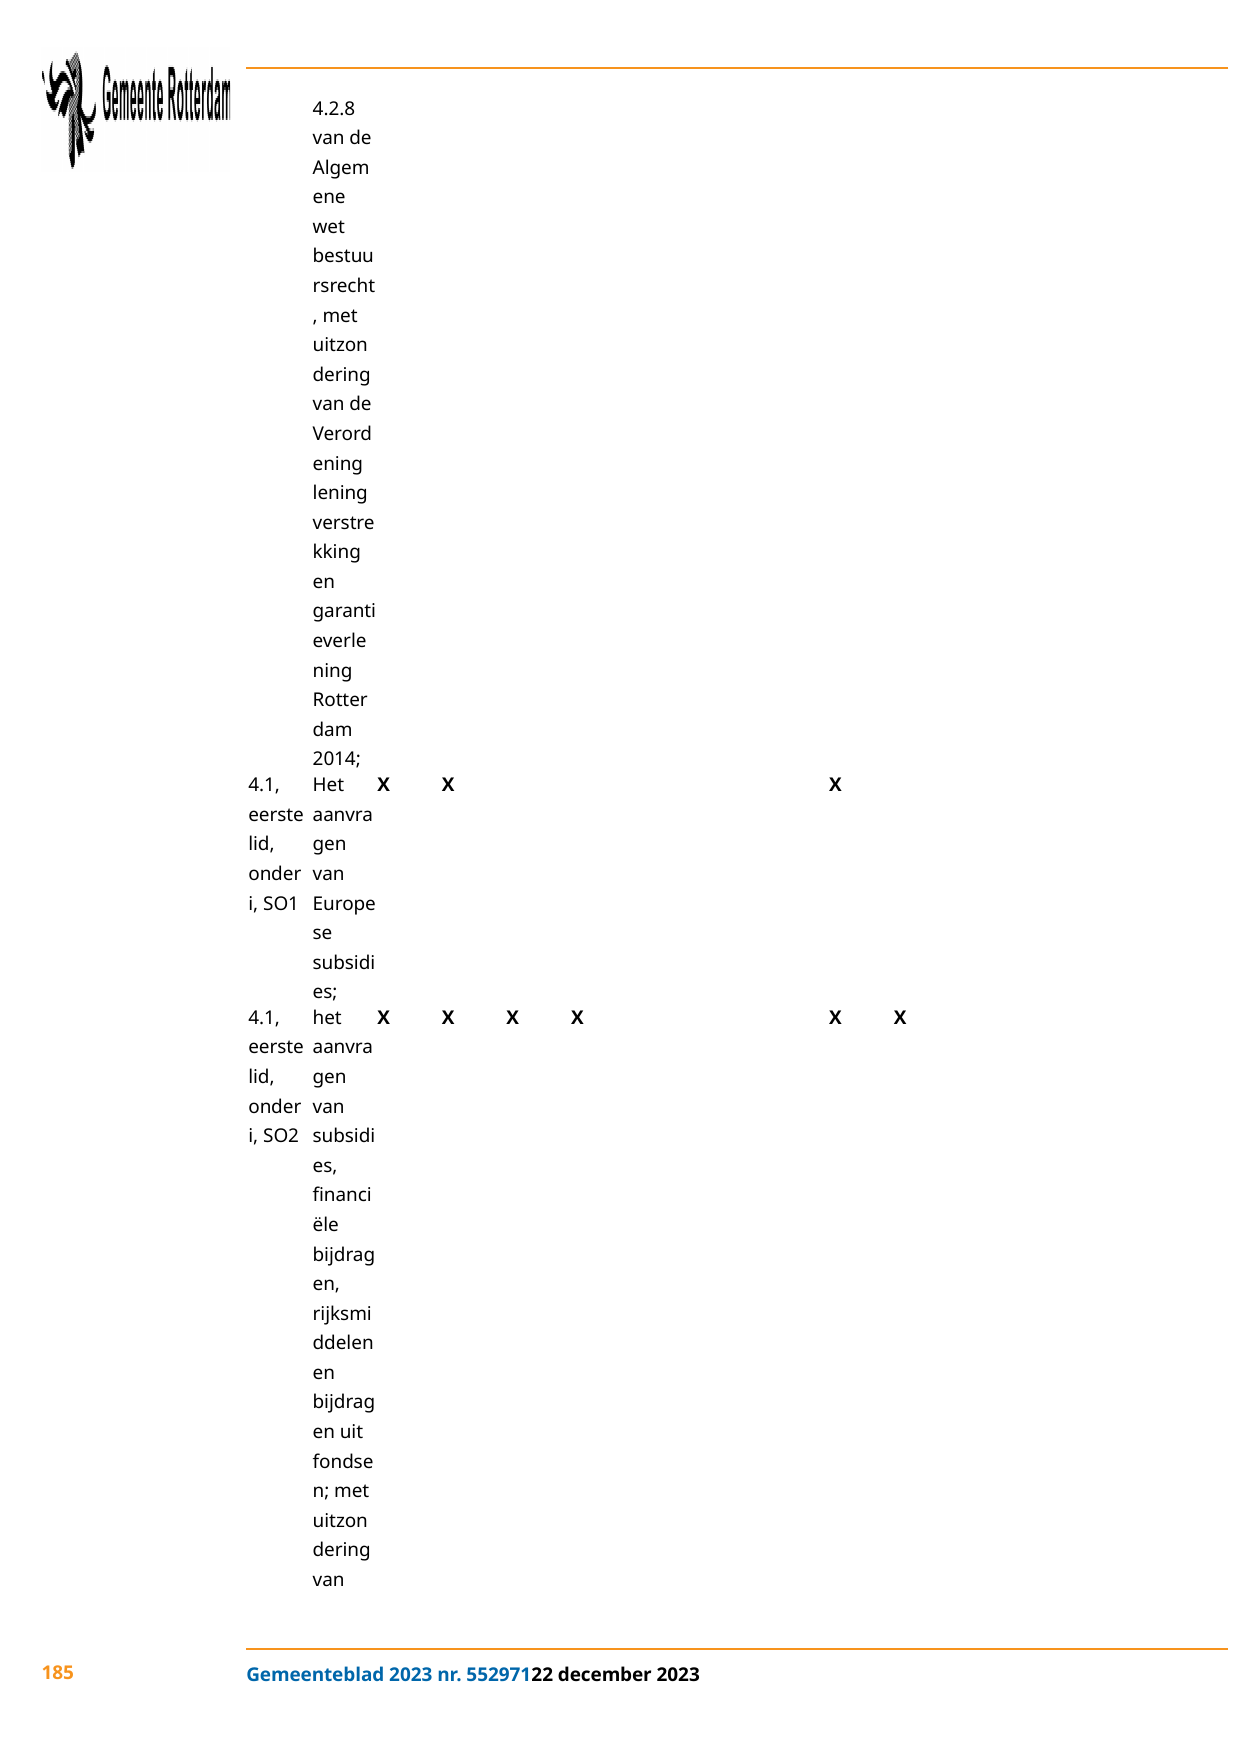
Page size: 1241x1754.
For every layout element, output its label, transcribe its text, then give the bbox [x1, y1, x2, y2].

table_cell X [377, 771, 442, 1004]
table_cell [894, 771, 958, 1004]
table_cell [700, 771, 829, 1004]
table_cell Het aanvragen van Europese subsidies; [313, 771, 377, 1004]
table_cell X [894, 1004, 958, 1592]
table_cell [1023, 95, 1152, 771]
table_cell [958, 1004, 1022, 1592]
table_cell X [829, 771, 893, 1004]
table_cell [1023, 1004, 1152, 1592]
table_cell [1023, 771, 1152, 1004]
table_cell [635, 1004, 700, 1592]
table_cell [635, 95, 700, 771]
picture [41, 47, 231, 172]
table_cell [958, 771, 1022, 1004]
table_cell X [571, 1004, 635, 1592]
table_cell X [442, 771, 506, 1004]
table_cell [571, 771, 635, 1004]
table_cell [700, 95, 829, 771]
table_cell het aanvragen van subsidies, financiële bijdragen, rijksmiddelen en bijdragen uit fondsen; met uitzondering van [313, 1004, 377, 1592]
table_cell [571, 95, 635, 771]
table_cell X [377, 1004, 442, 1592]
table_cell [894, 95, 958, 771]
table_cell X [829, 1004, 893, 1592]
table_cell [377, 95, 442, 771]
table_cell X [442, 1004, 506, 1592]
table_cell 4.1, eerste lid, onder i, SO2 [248, 1004, 312, 1592]
table_cell [506, 95, 571, 771]
table_cell [958, 95, 1022, 771]
table_cell [506, 771, 571, 1004]
table_cell 4.1, eerste lid, onder i, SO1 [248, 771, 312, 1004]
table_cell [829, 95, 893, 771]
table_cell [248, 95, 312, 771]
table_cell X [506, 1004, 571, 1592]
table_cell [700, 1004, 829, 1592]
table_cell [442, 95, 506, 771]
table_cell 4.2.8 van de Algemene wet bestuursrecht, met uitzondering van de Verordening leningverstrekking en garantieverlening Rotterdam 2014; [313, 95, 377, 771]
table_cell [635, 771, 700, 1004]
